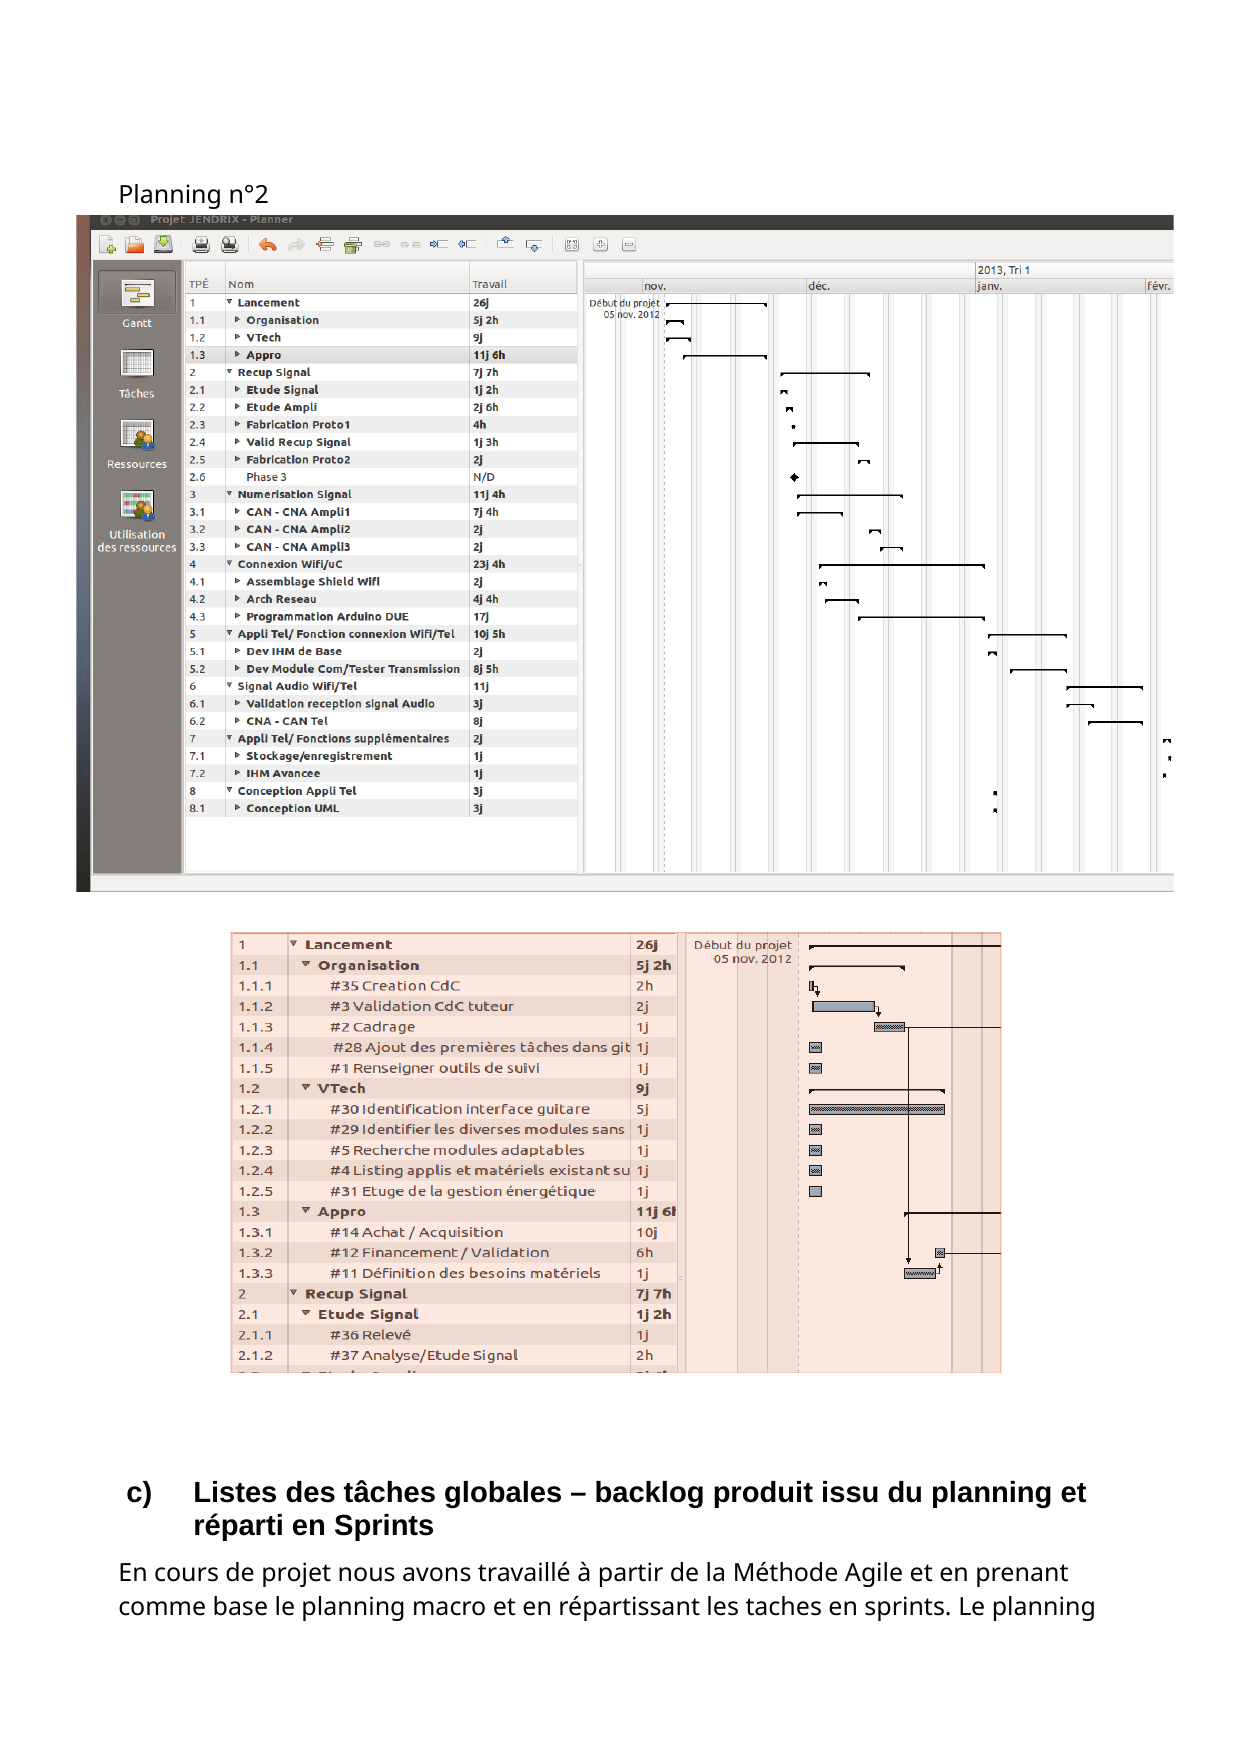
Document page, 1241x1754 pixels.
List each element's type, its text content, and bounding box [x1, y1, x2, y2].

text En cours de projet nous avons travaillé à partir de la Méthode Agile et en prenant comme base le planning macro et en répartissant les taches en sprints. Le planning [118, 1554, 1122, 1622]
picture [230, 932, 1002, 1373]
text Planning n°2 [118, 176, 1122, 210]
picture [1020, 215, 1174, 892]
subtitle Listes des tâches globales – backlog produit issu du planning et réparti en Sprints [118, 1475, 1122, 1542]
